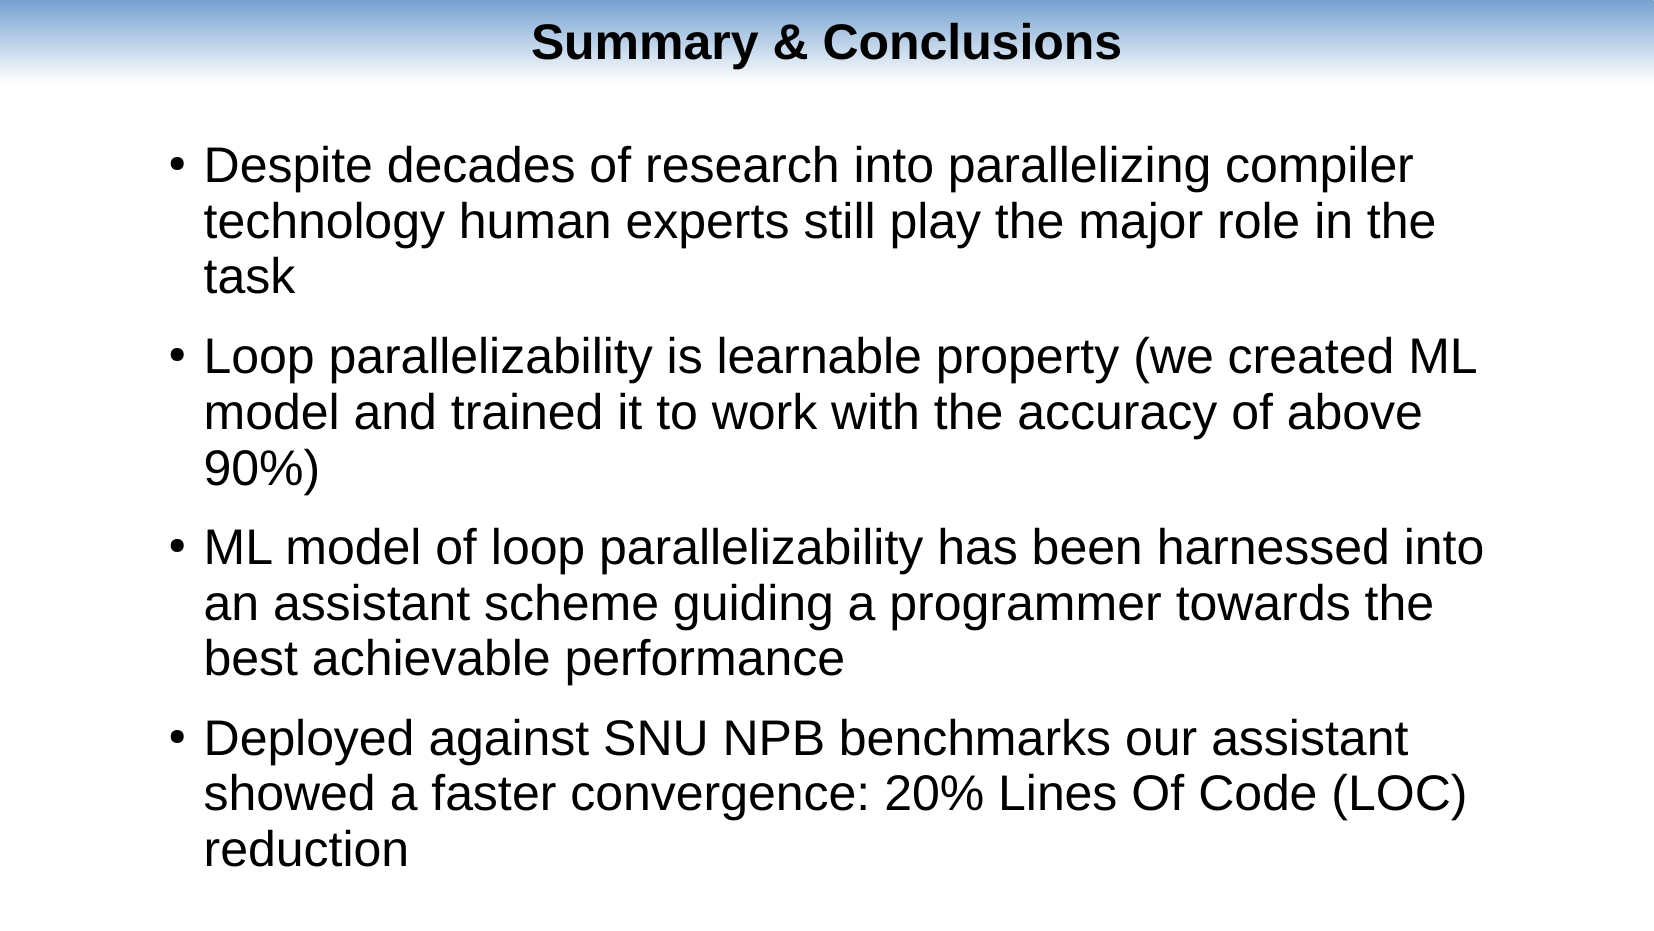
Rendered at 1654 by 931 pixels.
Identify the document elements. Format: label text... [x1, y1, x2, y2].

text_box Summary & Conclusions [0, 2, 1654, 83]
text_box Despite decades of research into parallelizing compiler technology human experts still play the major role in the task Loop parallelizability is learnable property (we created ML model and trained it to work with the accuracy of above 90%) ML model of loop parallelizability has been harnessed into an assistant scheme guiding a programmer towards the best achievable performance Deployed against SNU NPB benchmarks our assistant showed a faster convergence: 20% Lines Of Code (LOC) reduction [153, 129, 1501, 885]
